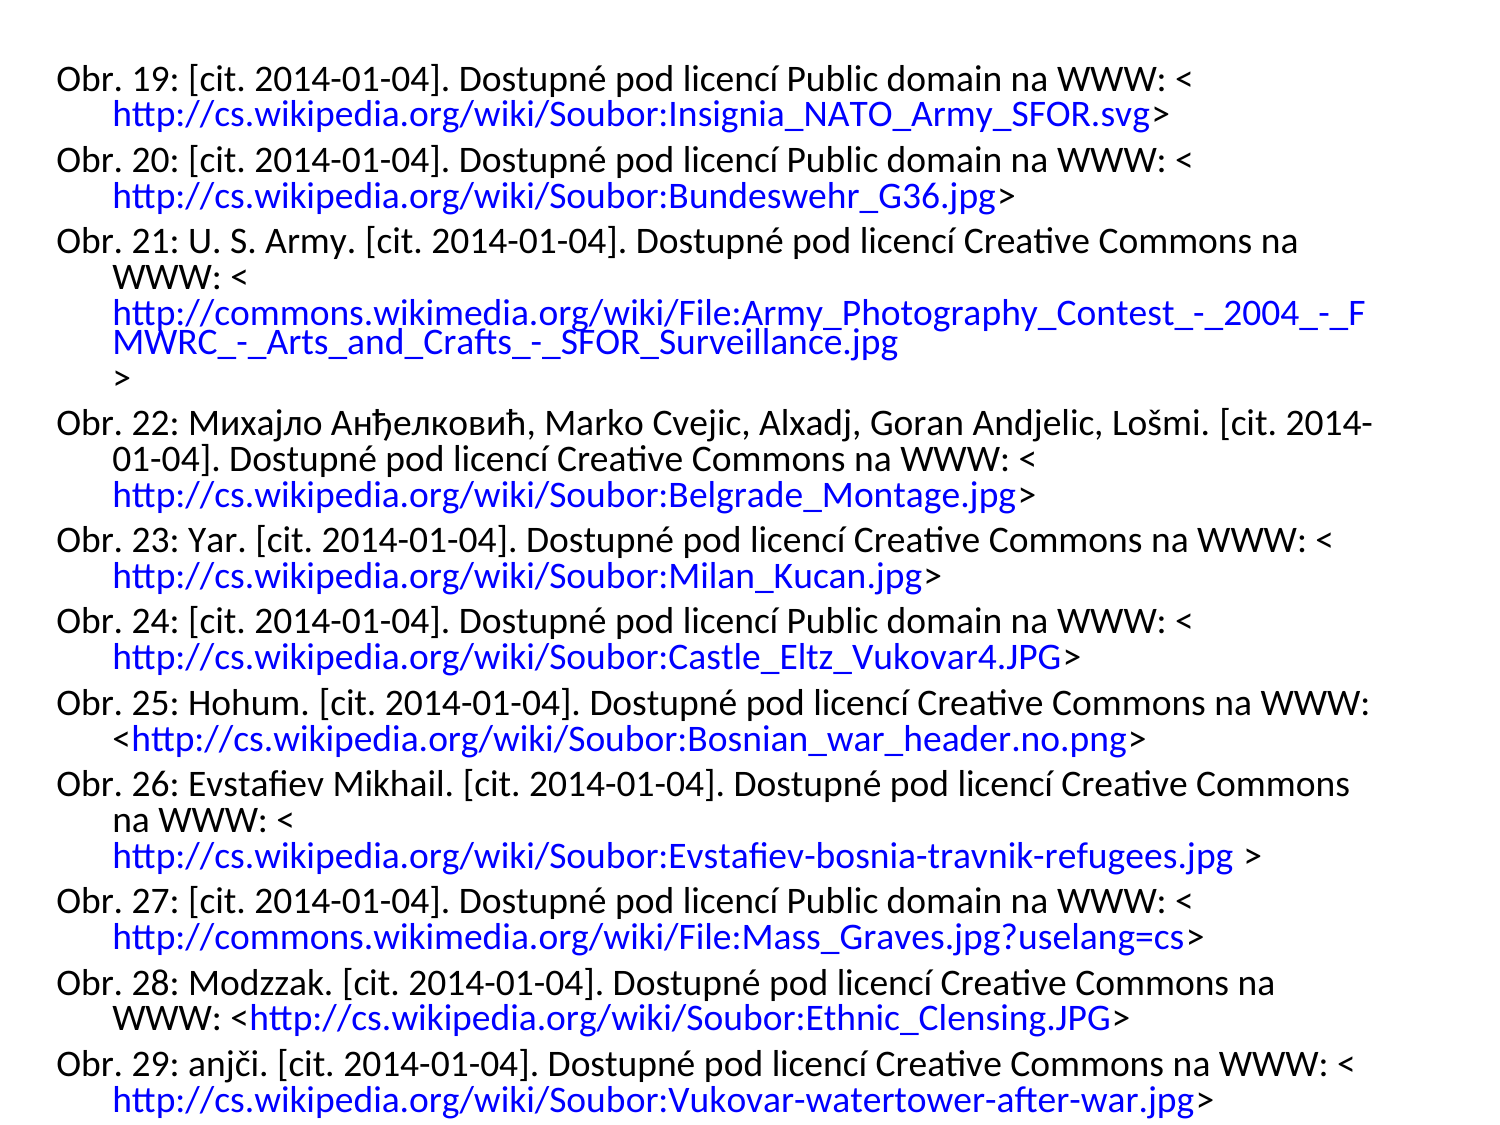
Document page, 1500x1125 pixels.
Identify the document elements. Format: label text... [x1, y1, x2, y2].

list Obr. 19: [cit. 2014-01-04]. Dostupné pod licencí Public domain na WWW: <http://cs.wikipedia.org/wiki/Soubor:Insignia_NATO_Army_SFOR.svg> Obr. 20: [cit. 2014-01-04]. Dostupné pod licencí Public domain na WWW: <http://cs.wikipedia.org/wiki/Soubor:Bundeswehr_G36.jpg> Obr. 21: U. S. Army. [cit. 2014-01-04]. Dostupné pod licencí Creative Commons na WWW: <http://commons.wikimedia.org/wiki/File:Army_Photography_Contest_-_2004_-_FMWRC_-_Arts_and_Crafts_-_SFOR_Surveillance.jpg> Obr. 22: Михајло Анђелковић, Marko Cvejic, Alxadj, Goran Andjelic, Lošmi. [cit. 2014-01-04]. Dostupné pod licencí Creative Commons na WWW: <http://cs.wikipedia.org/wiki/Soubor:Belgrade_Montage.jpg> Obr. 23: Yar. [cit. 2014-01-04]. Dostupné pod licencí Creative Commons na WWW: <http://cs.wikipedia.org/wiki/Soubor:Milan_Kucan.jpg> Obr. 24: [cit. 2014-01-04]. Dostupné pod licencí Public domain na WWW: <http://cs.wikipedia.org/wiki/Soubor:Castle_Eltz_Vukovar4.JPG> Obr. 25: Hohum. [cit. 2014-01-04]. Dostupné pod licencí Creative Commons na WWW: <http://cs.wikipedia.org/wiki/Soubor:Bosnian_war_header.no.png> Obr. 26: Evstafiev Mikhail. [cit. 2014-01-04]. Dostupné pod licencí Creative Commons na WWW: <http://cs.wikipedia.org/wiki/Soubor:Evstafiev-bosnia-travnik-refugees.jpg > Obr. 27: [cit. 2014-01-04]. Dostupné pod licencí Public domain na WWW: <http://commons.wikimedia.org/wiki/File:Mass_Graves.jpg?uselang=cs> Obr. 28: Modzzak. [cit. 2014-01-04]. Dostupné pod licencí Creative Commons na WWW: <http://cs.wikipedia.org/wiki/Soubor:Ethnic_Clensing.JPG> Obr. 29: anjči. [cit. 2014-01-04]. Dostupné pod licencí Creative Commons na WWW: <http://cs.wikipedia.org/wiki/Soubor:Vukovar-watertower-after-war.jpg> [41, 54, 1392, 1125]
